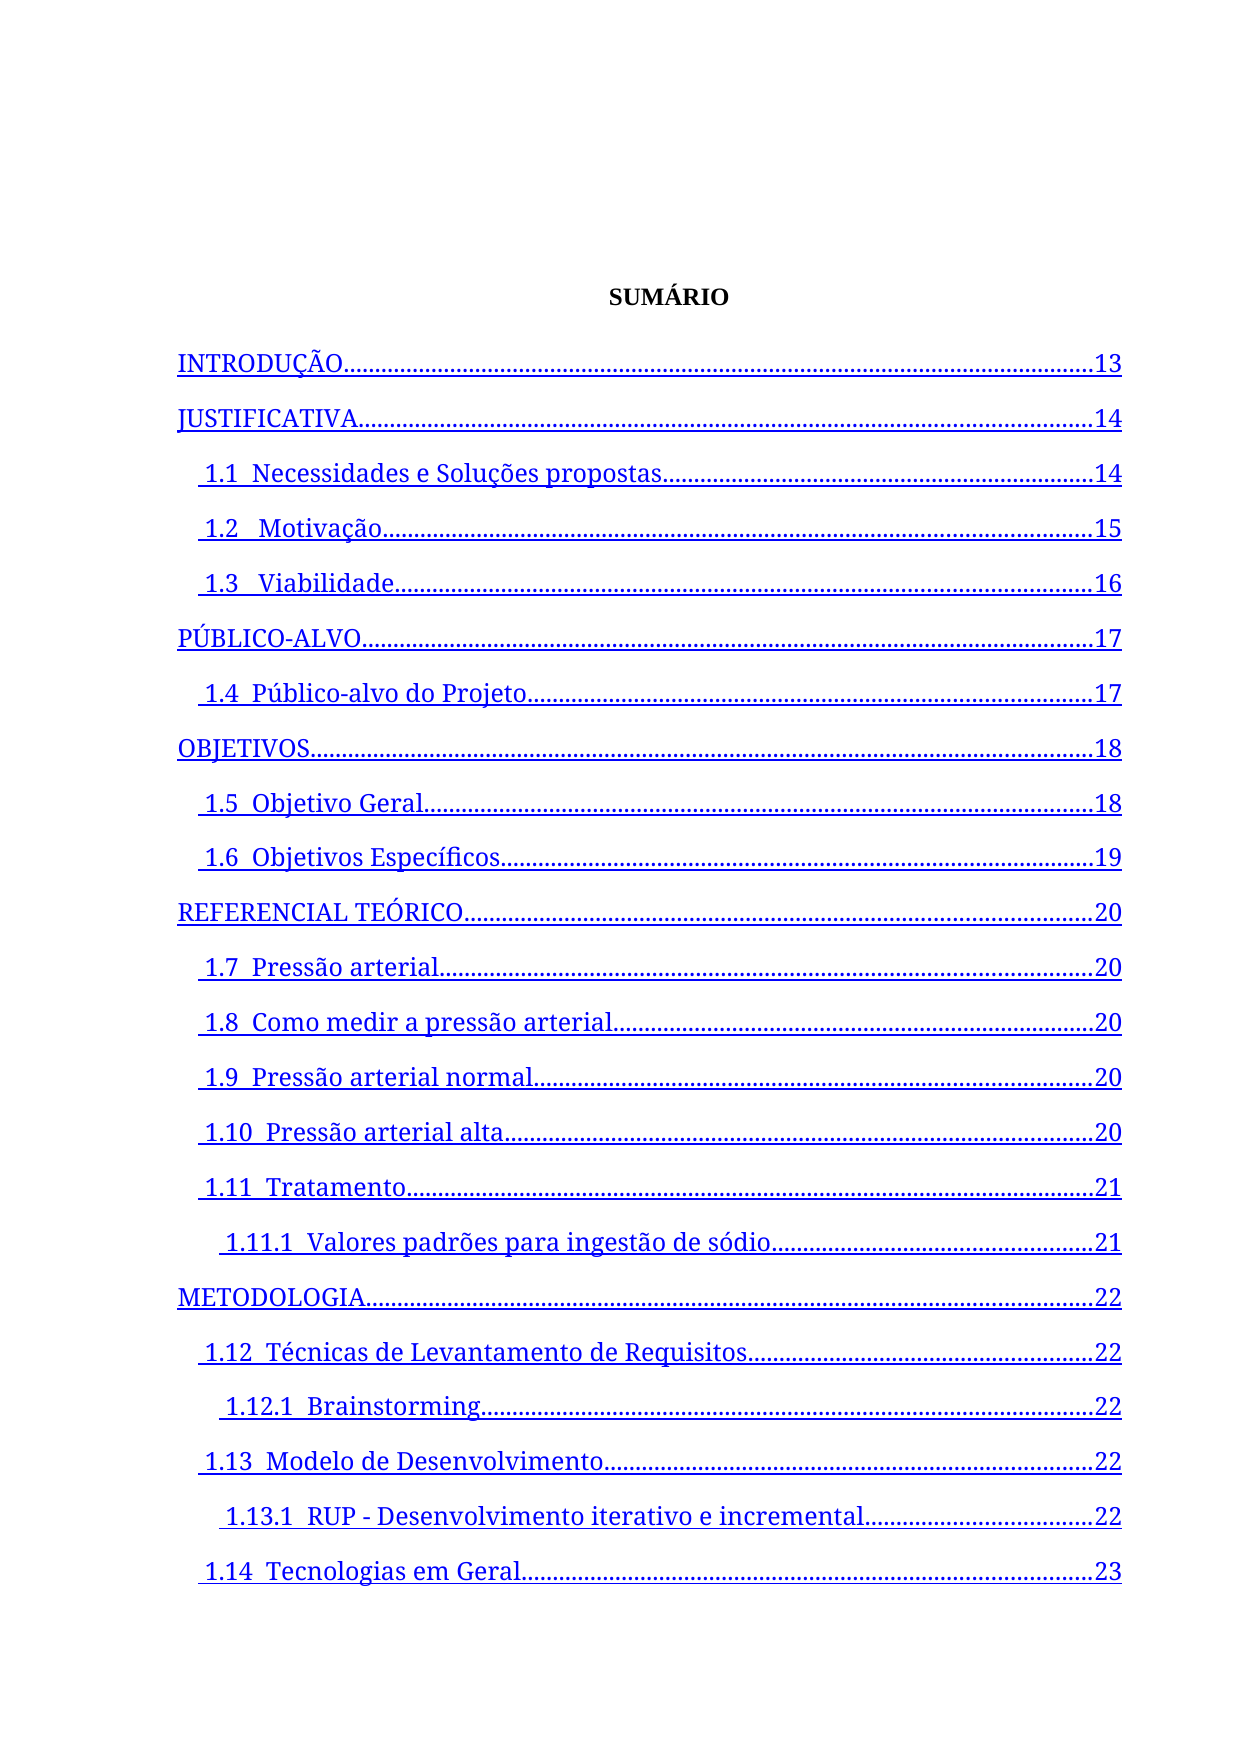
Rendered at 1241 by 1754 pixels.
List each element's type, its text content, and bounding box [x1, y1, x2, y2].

text 1.1 Necessidades e Soluções propostas 14 [198, 456, 1122, 485]
text [219, 1529, 1122, 1533]
text PÚBLICO-ALVO 17 [177, 621, 1122, 649]
text 1.13.1 RUP - Desenvolvimento iterativo e incremental 22 [219, 1499, 1122, 1528]
text 1.2 Motivação 15 [198, 511, 1122, 539]
text 1.12.1 Brainstorming 22 [219, 1389, 1122, 1418]
text 1.10 Pressão arterial alta 20 [198, 1114, 1122, 1143]
text 1.14 Tecnologias em Geral 23 [198, 1554, 1122, 1583]
text 1.9 Pressão arterial normal 20 [198, 1060, 1122, 1088]
text [198, 1584, 1122, 1588]
text [198, 596, 1122, 600]
text 1.12 Técnicas de Levantamento de Requisitos 22 [198, 1334, 1122, 1363]
text JUSTIFICATIVA 14 [177, 401, 1122, 430]
text 1.3 Viabilidade 16 [198, 566, 1122, 594]
text 1.8 Como medir a pressão arterial 20 [198, 1005, 1122, 1034]
text SUMÁRIO [222, 282, 1122, 311]
text 1.11 Tratamento 21 [198, 1169, 1122, 1198]
text 1.6 Objetivos Específicos 19 [198, 840, 1122, 869]
text REFERENCIAL TEÓRICO 20 [177, 895, 1122, 924]
text 1.13 Modelo de Desenvolvimento 22 [198, 1444, 1122, 1473]
text [198, 1090, 1122, 1094]
text 1.7 Pressão arterial 20 [198, 950, 1122, 979]
text [198, 541, 1122, 545]
text METODOLOGIA 22 [177, 1279, 1122, 1308]
text INTRODUÇÃO 13 [177, 346, 1122, 375]
text 1.4 Público-alvo do Projeto 17 [198, 675, 1122, 704]
text 1.11.1 Valores padrões para ingestão de sódio 21 [219, 1224, 1122, 1253]
text 1.5 Objetivo Geral 18 [198, 785, 1122, 814]
text [198, 1145, 1122, 1149]
text OBJETIVOS 18 [177, 730, 1122, 759]
